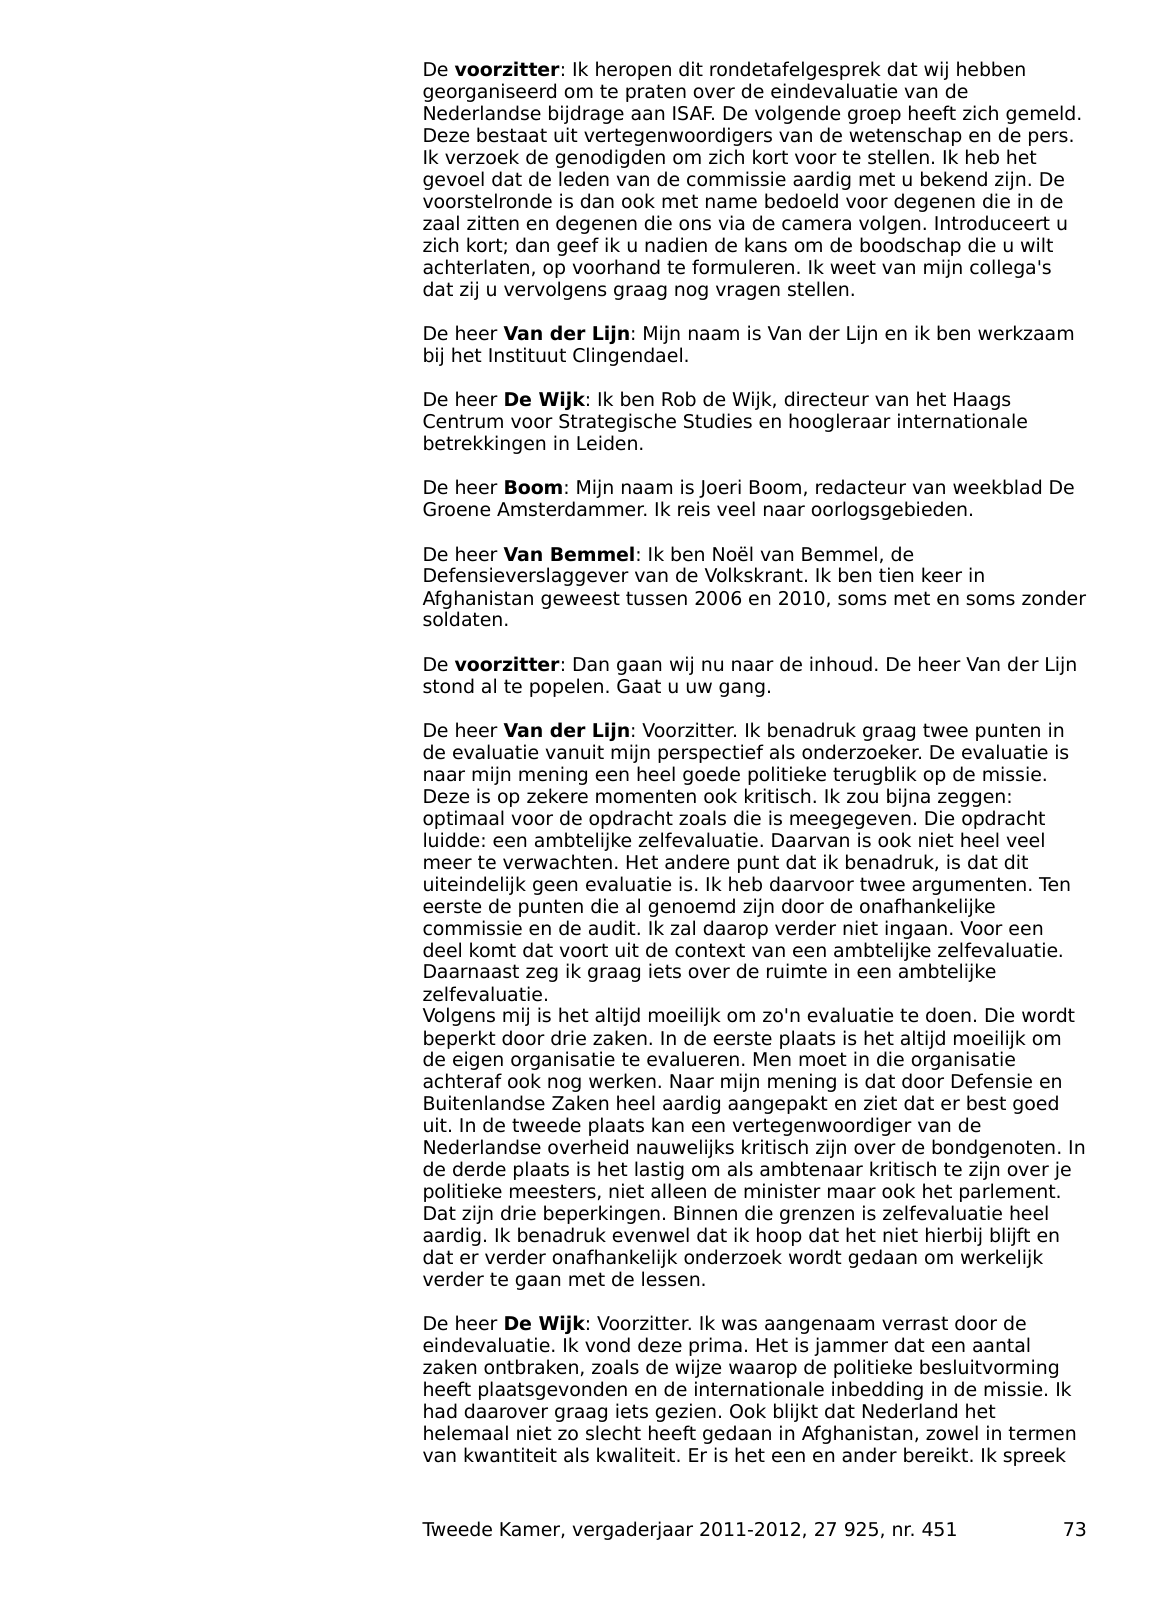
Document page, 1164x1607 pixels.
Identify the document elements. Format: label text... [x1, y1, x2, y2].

text De heer Van Bemmel: Ik ben Noël van Bemmel, de Defensieverslaggever van de Volkskrant. Ik ben tien keer in Afghanistan geweest tussen 2006 en 2010, soms met en soms zonder soldaten. [422, 543, 1087, 631]
text De heer De Wijk: Ik ben Rob de Wijk, directeur van het Haags Centrum voor Strategische Studies en hoogleraar internationale betrekkingen in Leiden. [422, 389, 1087, 455]
text De heer Van der Lijn: Voorzitter. Ik benadruk graag twee punten in de evaluatie vanuit mijn perspectief als onderzoeker. De evaluatie is naar mijn mening een heel goede politieke terugblik op de missie. Deze is op zekere momenten ook kritisch. Ik zou bijna zeggen: optimaal voor de opdracht zoals die is meegegeven. Die opdracht luidde: een ambtelijke zelfevaluatie. Daarvan is ook niet heel veel meer te verwachten. Het andere punt dat ik benadruk, is dat dit uiteindelijk geen evaluatie is. Ik heb daarvoor twee argumenten. Ten eerste de punten die al genoemd zijn door de onafhankelijke commissie en de audit. Ik zal daarop verder niet ingaan. Voor een deel komt dat voort uit de context van een ambtelijke zelfevaluatie. Daarnaast zeg ik graag iets over de ruimte in een ambtelijke zelfevaluatie. [422, 720, 1087, 1005]
text De heer Van der Lijn: Mijn naam is Van der Lijn en ik ben werkzaam bij het Instituut Clingendael. [422, 323, 1087, 367]
text De heer De Wijk: Voorzitter. Ik was aangenaam verrast door de eindevaluatie. Ik vond deze prima. Het is jammer dat een aantal zaken ontbraken, zoals de wijze waarop de politieke besluitvorming heeft plaatsgevonden en de internationale inbedding in de missie. Ik had daarover graag iets gezien. Ook blijkt dat Nederland het helemaal niet zo slecht heeft gedaan in Afghanistan, zowel in termen van kwantiteit als kwaliteit. Er is het een en ander bereikt. Ik spreek [422, 1313, 1087, 1467]
text De voorzitter: Ik heropen dit rondetafelgesprek dat wij hebben georganiseerd om te praten over de eindevaluatie van de Nederlandse bijdrage aan ISAF. De volgende groep heeft zich gemeld. Deze bestaat uit vertegenwoordigers van de wetenschap en de pers. Ik verzoek de genodigden om zich kort voor te stellen. Ik heb het gevoel dat de leden van de commissie aardig met u bekend zijn. De voorstelronde is dan ook met name bedoeld voor degenen die in de zaal zitten en degenen die ons via de camera volgen. Introduceert u zich kort; dan geef ik u nadien de kans om de boodschap die u wilt achterlaten, op voorhand te formuleren. Ik weet van mijn collega's dat zij u vervolgens graag nog vragen stellen. [422, 59, 1087, 301]
text Volgens mij is het altijd moeilijk om zo'n evaluatie te doen. Die wordt beperkt door drie zaken. In de eerste plaats is het altijd moeilijk om de eigen organisatie te evalueren. Men moet in die organisatie achteraf ook nog werken. Naar mijn mening is dat door Defensie en Buitenlandse Zaken heel aardig aangepakt en ziet dat er best goed uit. In de tweede plaats kan een vertegenwoordiger van de Nederlandse overheid nauwelijks kritisch zijn over de bondgenoten. In de derde plaats is het lastig om als ambtenaar kritisch te zijn over je politieke meesters, niet alleen de minister maar ook het parlement. Dat zijn drie beperkingen. Binnen die grenzen is zelfevaluatie heel aardig. Ik benadruk evenwel dat ik hoop dat het niet hierbij blijft en dat er verder onafhankelijk onderzoek wordt gedaan om werkelijk verder te gaan met de lessen. [422, 1005, 1087, 1291]
text De voorzitter: Dan gaan wij nu naar de inhoud. De heer Van der Lijn stond al te popelen. Gaat u uw gang. [422, 653, 1087, 697]
text De heer Boom: Mijn naam is Joeri Boom, redacteur van weekblad De Groene Amsterdammer. Ik reis veel naar oorlogsgebieden. [422, 477, 1087, 521]
